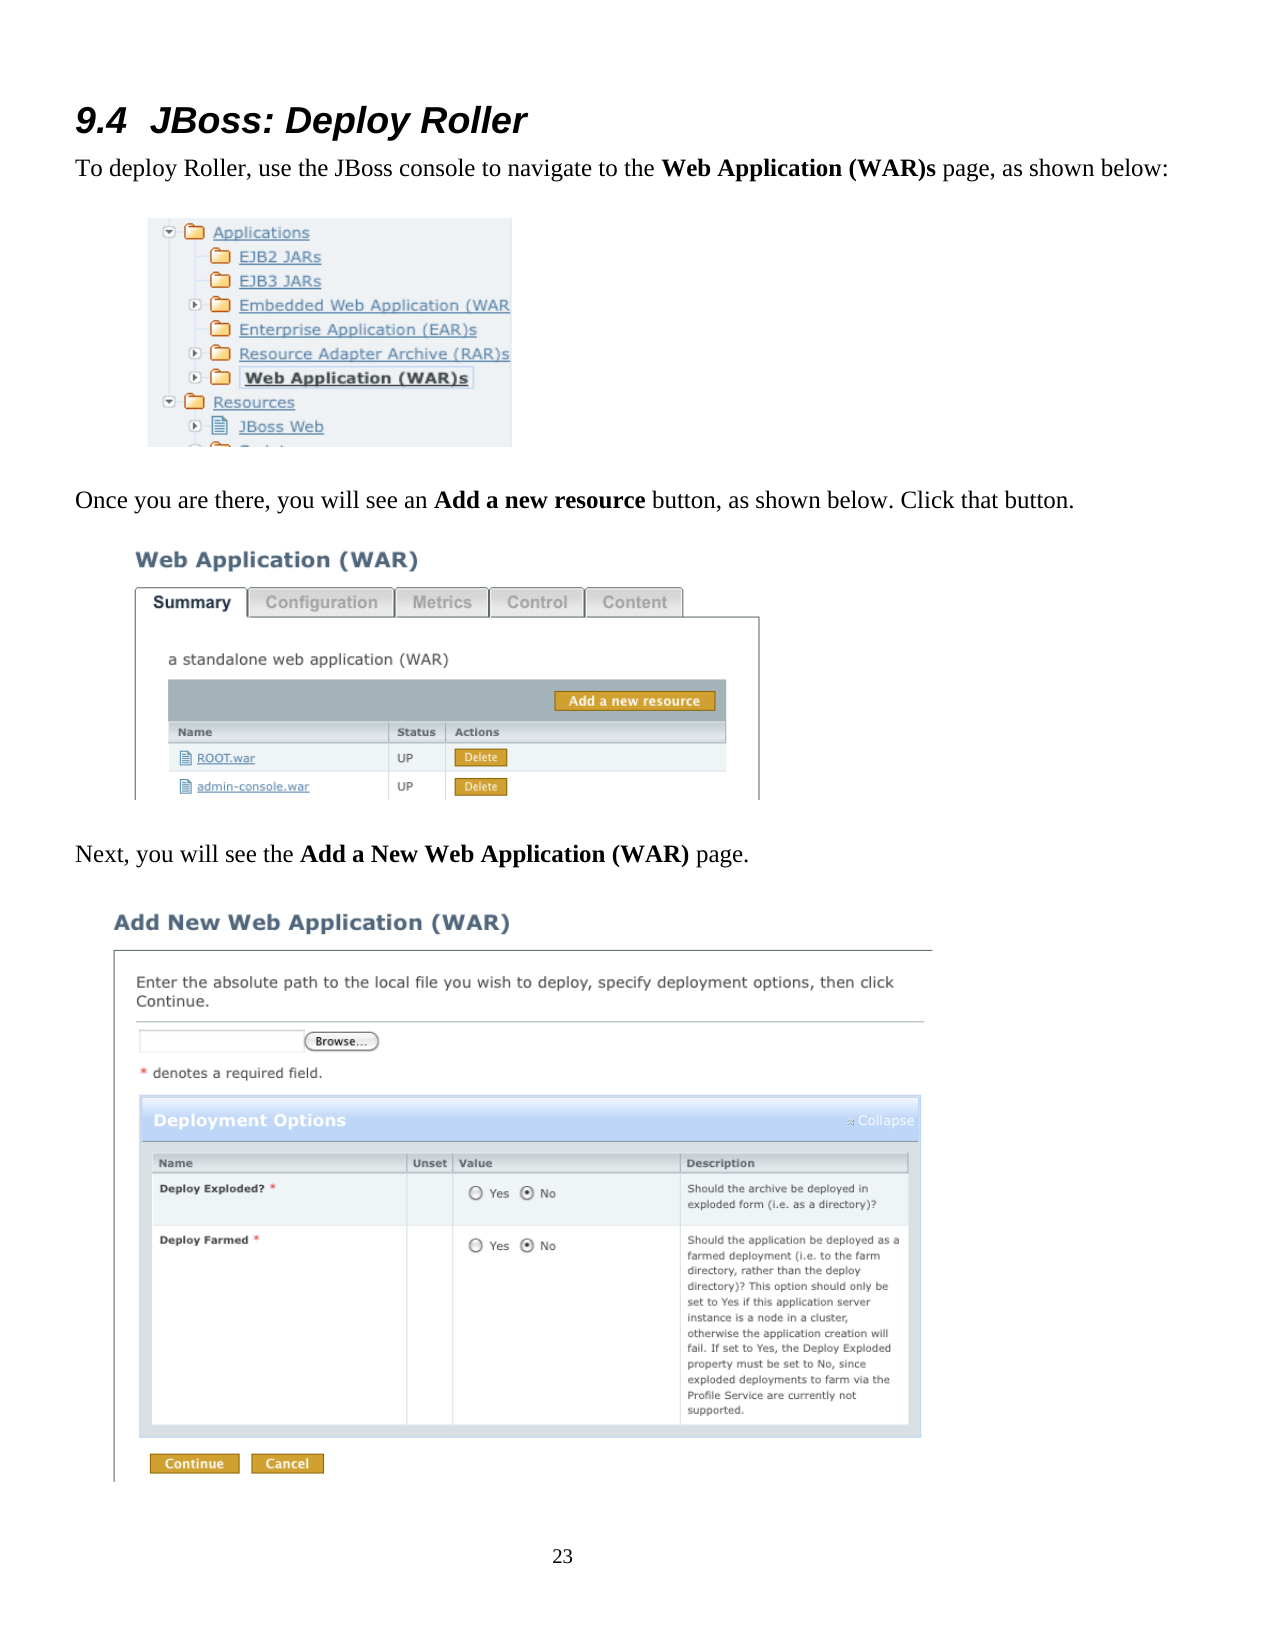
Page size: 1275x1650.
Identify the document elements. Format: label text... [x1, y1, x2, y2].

picture [123, 539, 766, 800]
picture [147, 218, 519, 447]
text Next, you will see the Add a New Web Application (WAR) page. [75, 840, 1200, 868]
text To deploy Roller, use the JBoss console to navigate to the Web Application (WAR)s page, as shown below: [75, 154, 1200, 182]
subtitle JBoss: Deploy Roller [75, 100, 1200, 142]
picture [104, 909, 933, 1482]
text Once you are there, you will see an Add a new resource button, as shown below. Click that button. [75, 487, 1200, 514]
